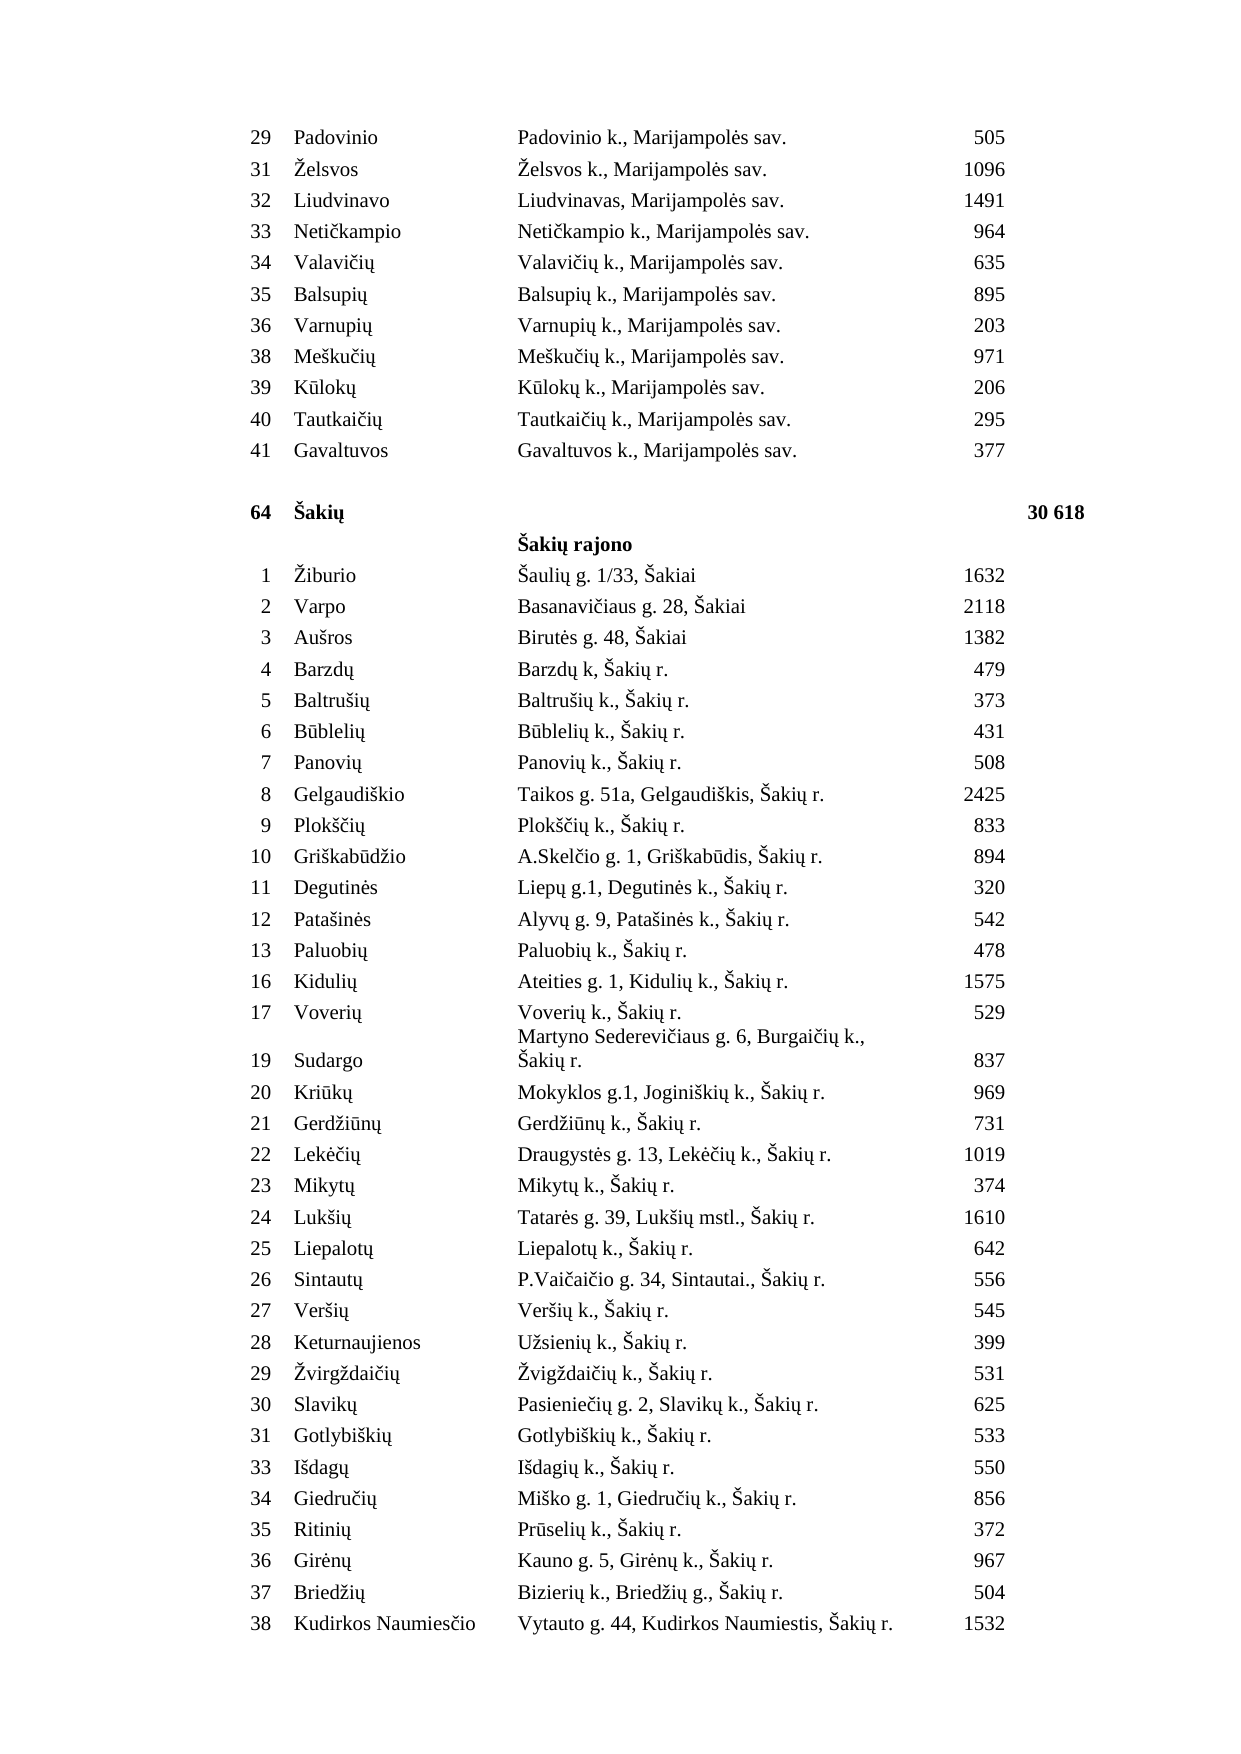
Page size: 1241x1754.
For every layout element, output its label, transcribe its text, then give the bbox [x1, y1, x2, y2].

table_cell 64 [177, 493, 282, 524]
table_cell [1016, 931, 1122, 962]
table_cell Liepalotų k., Šakių r. [506, 1229, 919, 1260]
table_cell 4 [177, 649, 282, 681]
table_cell 964 [919, 212, 1016, 243]
table_cell [282, 462, 506, 493]
table_cell Plokščių [282, 806, 506, 837]
table_cell Gotlybiškių [282, 1416, 506, 1447]
table_cell [1016, 774, 1122, 806]
table_cell 40 [177, 399, 282, 431]
table_cell 1532 [919, 1604, 1016, 1635]
table_cell 508 [919, 743, 1016, 774]
table_cell Kidulių [282, 962, 506, 993]
table_cell 1019 [919, 1135, 1016, 1166]
table_cell Lekėčių [282, 1135, 506, 1166]
table_cell 533 [919, 1416, 1016, 1447]
table_cell Alyvų g. 9, Patašinės k., Šakių r. [506, 899, 919, 931]
table_cell 19 [177, 1024, 282, 1072]
table_cell 203 [919, 306, 1016, 337]
table_cell Šakių [282, 493, 506, 524]
table_cell Gavaltuvos [282, 431, 506, 462]
table_cell 29 [177, 118, 282, 149]
table_cell Varnupių [282, 306, 506, 337]
table_cell [1016, 212, 1122, 243]
table_cell [1016, 649, 1122, 681]
table_cell Prūselių k., Šakių r. [506, 1510, 919, 1541]
table_cell 372 [919, 1510, 1016, 1541]
table_cell Valavičių [282, 243, 506, 274]
table_cell 1575 [919, 962, 1016, 993]
table_cell Želsvos k., Marijampolės sav. [506, 149, 919, 181]
table_cell Sintautų [282, 1260, 506, 1291]
table_cell Kūlokų k., Marijampolės sav. [506, 368, 919, 399]
table_cell Padovinio k., Marijampolės sav. [506, 118, 919, 149]
table_cell 7 [177, 743, 282, 774]
table_cell 3 [177, 618, 282, 649]
table_cell [1016, 337, 1122, 368]
table_cell 895 [919, 274, 1016, 306]
table_cell 30 [177, 1385, 282, 1416]
table_cell Tatarės g. 39, Lukšių mstl., Šakių r. [506, 1198, 919, 1229]
table_cell Miško g. 1, Giedručių k., Šakių r. [506, 1479, 919, 1510]
table_cell [1016, 1260, 1122, 1291]
table_cell [1016, 1229, 1122, 1260]
table_cell [1016, 962, 1122, 993]
table_cell 529 [919, 993, 1016, 1024]
table_cell Netičkampio [282, 212, 506, 243]
table_cell Barzdų k, Šakių r. [506, 649, 919, 681]
table_cell Būblelių k., Šakių r. [506, 712, 919, 743]
table_cell Lukšių [282, 1198, 506, 1229]
table_cell A.Skelčio g. 1, Griškabūdis, Šakių r. [506, 837, 919, 868]
table_cell Degutinės [282, 868, 506, 899]
table_cell 837 [919, 1024, 1016, 1072]
table_cell P.Vaičaičio g. 34, Sintautai., Šakių r. [506, 1260, 919, 1291]
table_cell [1016, 806, 1122, 837]
table_cell Balsupių [282, 274, 506, 306]
table_cell Ritinių [282, 1510, 506, 1541]
table_cell Giedručių [282, 1479, 506, 1510]
table_cell Briedžių [282, 1573, 506, 1604]
table_cell Liepalotų [282, 1229, 506, 1260]
table_cell 377 [919, 431, 1016, 462]
table_cell 505 [919, 118, 1016, 149]
table_cell 33 [177, 1448, 282, 1479]
table_cell Birutės g. 48, Šakiai [506, 618, 919, 649]
table_cell 374 [919, 1166, 1016, 1197]
table_cell 33 [177, 212, 282, 243]
table_cell Veršių [282, 1291, 506, 1322]
table_cell 478 [919, 931, 1016, 962]
table_cell [1016, 1573, 1122, 1604]
table_cell 26 [177, 1260, 282, 1291]
table_cell Girėnų [282, 1541, 506, 1572]
table_cell Šakių rajono [506, 524, 919, 556]
table_cell [282, 524, 506, 556]
table_cell 34 [177, 1479, 282, 1510]
table_cell [1016, 368, 1122, 399]
table_cell Baltrušių [282, 681, 506, 712]
table_cell Gerdžiūnų k., Šakių r. [506, 1104, 919, 1135]
table_cell [1016, 118, 1122, 149]
table_cell Varpo [282, 587, 506, 618]
table_cell [177, 524, 282, 556]
table_cell 36 [177, 1541, 282, 1572]
table_cell Žvigždaičių k., Šakių r. [506, 1354, 919, 1385]
table_cell Balsupių k., Marijampolės sav. [506, 274, 919, 306]
table_cell Baltrušių k., Šakių r. [506, 681, 919, 712]
table_cell 2118 [919, 587, 1016, 618]
table_cell Žiburio [282, 556, 506, 587]
table_cell 731 [919, 1104, 1016, 1135]
table_cell Gotlybiškių k., Šakių r. [506, 1416, 919, 1447]
table_cell Griškabūdžio [282, 837, 506, 868]
table_cell 31 [177, 149, 282, 181]
table_cell [1016, 1604, 1122, 1635]
table_cell [1016, 1541, 1122, 1572]
table_cell 25 [177, 1229, 282, 1260]
table_cell Meškučių [282, 337, 506, 368]
table_cell Gavaltuvos k., Marijampolės sav. [506, 431, 919, 462]
table_cell [506, 493, 919, 524]
table_cell 320 [919, 868, 1016, 899]
table_cell [919, 524, 1016, 556]
table_cell 12 [177, 899, 282, 931]
table_cell 31 [177, 1416, 282, 1447]
table_cell Netičkampio k., Marijampolės sav. [506, 212, 919, 243]
table_cell [1016, 681, 1122, 712]
table_cell 545 [919, 1291, 1016, 1322]
table_cell 32 [177, 181, 282, 212]
table_cell 531 [919, 1354, 1016, 1385]
table_cell 37 [177, 1573, 282, 1604]
table_cell Slavikų [282, 1385, 506, 1416]
table_cell Martyno Sederevičiaus g. 6, Burgaičių k., Šakių r. [506, 1024, 919, 1072]
table_cell 295 [919, 399, 1016, 431]
table_cell Būblelių [282, 712, 506, 743]
table_cell 1610 [919, 1198, 1016, 1229]
table_cell Plokščių k., Šakių r. [506, 806, 919, 837]
table_cell 556 [919, 1260, 1016, 1291]
table_cell 17 [177, 993, 282, 1024]
table_cell [1016, 524, 1122, 556]
table_cell 971 [919, 337, 1016, 368]
table_cell [1016, 1135, 1122, 1166]
table_cell Panovių k., Šakių r. [506, 743, 919, 774]
table_cell 550 [919, 1448, 1016, 1479]
table_cell Kauno g. 5, Girėnų k., Šakių r. [506, 1541, 919, 1572]
table_cell [1016, 837, 1122, 868]
table_cell [1016, 1073, 1122, 1104]
table_cell 29 [177, 1354, 282, 1385]
table_cell Šaulių g. 1/33, Šakiai [506, 556, 919, 587]
table_cell [1016, 1479, 1122, 1510]
table_cell Barzdų [282, 649, 506, 681]
table_cell [1016, 181, 1122, 212]
table_cell 41 [177, 431, 282, 462]
table_cell Mokyklos g.1, Joginiškių k., Šakių r. [506, 1073, 919, 1104]
table_cell 38 [177, 337, 282, 368]
table_cell 399 [919, 1323, 1016, 1354]
table_cell 16 [177, 962, 282, 993]
table_cell Užsienių k., Šakių r. [506, 1323, 919, 1354]
table_cell Voverių [282, 993, 506, 1024]
table_cell Bizierių k., Briedžių g., Šakių r. [506, 1573, 919, 1604]
table_cell 1491 [919, 181, 1016, 212]
table_cell [1016, 274, 1122, 306]
table_cell 856 [919, 1479, 1016, 1510]
table_cell Veršių k., Šakių r. [506, 1291, 919, 1322]
table_cell 1382 [919, 618, 1016, 649]
table_cell 894 [919, 837, 1016, 868]
table_cell 27 [177, 1291, 282, 1322]
table_cell 373 [919, 681, 1016, 712]
table_cell Panovių [282, 743, 506, 774]
table_cell 35 [177, 274, 282, 306]
table_cell Išdagų [282, 1448, 506, 1479]
table_cell 9 [177, 806, 282, 837]
table_cell Kūlokų [282, 368, 506, 399]
table_cell Liudvinavas, Marijampolės sav. [506, 181, 919, 212]
table_cell 1632 [919, 556, 1016, 587]
table_cell 206 [919, 368, 1016, 399]
table_cell Išdagių k., Šakių r. [506, 1448, 919, 1479]
table_cell Kriūkų [282, 1073, 506, 1104]
table_cell 1 [177, 556, 282, 587]
table_cell [1016, 1448, 1122, 1479]
table_cell Paluobių [282, 931, 506, 962]
table_cell 22 [177, 1135, 282, 1166]
table_cell [1016, 618, 1122, 649]
table_cell Mikytų [282, 1166, 506, 1197]
table_cell Tautkaičių [282, 399, 506, 431]
table_cell 34 [177, 243, 282, 274]
table_cell 969 [919, 1073, 1016, 1104]
table_cell Keturnaujienos [282, 1323, 506, 1354]
table_cell Žvirgždaičių [282, 1354, 506, 1385]
table_cell 642 [919, 1229, 1016, 1260]
table_cell Voverių k., Šakių r. [506, 993, 919, 1024]
table_cell [1016, 1104, 1122, 1135]
table_cell [1016, 462, 1122, 493]
table_cell Gelgaudiškio [282, 774, 506, 806]
table_cell [1016, 1198, 1122, 1229]
table_cell Varnupių k., Marijampolės sav. [506, 306, 919, 337]
table_cell Želsvos [282, 149, 506, 181]
table_cell Vytauto g. 44, Kudirkos Naumiestis, Šakių r. [506, 1604, 919, 1635]
table_cell 13 [177, 931, 282, 962]
table_cell Kudirkos Naumiesčio [282, 1604, 506, 1635]
table_cell 1096 [919, 149, 1016, 181]
table_cell 10 [177, 837, 282, 868]
table_cell Draugystės g. 13, Lekėčių k., Šakių r. [506, 1135, 919, 1166]
table_cell Gerdžiūnų [282, 1104, 506, 1135]
table_cell 431 [919, 712, 1016, 743]
table_cell 11 [177, 868, 282, 899]
table_cell 479 [919, 649, 1016, 681]
table_cell [506, 462, 919, 493]
table_cell 38 [177, 1604, 282, 1635]
table_cell [1016, 1291, 1122, 1322]
table_cell [1016, 1385, 1122, 1416]
table_cell Patašinės [282, 899, 506, 931]
table_cell [919, 493, 1016, 524]
table_cell [919, 462, 1016, 493]
table_cell Liepų g.1, Degutinės k., Šakių r. [506, 868, 919, 899]
table_cell Tautkaičių k., Marijampolės sav. [506, 399, 919, 431]
table_cell [1016, 431, 1122, 462]
table_cell 20 [177, 1073, 282, 1104]
table_cell [1016, 556, 1122, 587]
table_cell 24 [177, 1198, 282, 1229]
table_cell Meškučių k., Marijampolės sav. [506, 337, 919, 368]
table_cell 635 [919, 243, 1016, 274]
table_cell 39 [177, 368, 282, 399]
table_cell [1016, 1024, 1122, 1072]
table_cell Paluobių k., Šakių r. [506, 931, 919, 962]
table_cell [1016, 1416, 1122, 1447]
table_cell Mikytų k., Šakių r. [506, 1166, 919, 1197]
table_cell 8 [177, 774, 282, 806]
table_cell 967 [919, 1541, 1016, 1572]
table_cell 23 [177, 1166, 282, 1197]
table_cell 35 [177, 1510, 282, 1541]
table_cell 5 [177, 681, 282, 712]
table_cell [1016, 306, 1122, 337]
table_cell Liudvinavo [282, 181, 506, 212]
table_cell Basanavičiaus g. 28, Šakiai [506, 587, 919, 618]
table_cell [1016, 743, 1122, 774]
table_cell [1016, 1323, 1122, 1354]
table_cell [1016, 1166, 1122, 1197]
table_cell 36 [177, 306, 282, 337]
table_cell [1016, 868, 1122, 899]
table_cell Valavičių k., Marijampolės sav. [506, 243, 919, 274]
table_cell 28 [177, 1323, 282, 1354]
table_cell [1016, 899, 1122, 931]
table_cell Padovinio [282, 118, 506, 149]
table_cell 30 618 [1016, 493, 1122, 524]
table_cell [1016, 149, 1122, 181]
table_cell 6 [177, 712, 282, 743]
table_cell 542 [919, 899, 1016, 931]
table_cell 21 [177, 1104, 282, 1135]
table_cell [1016, 587, 1122, 618]
table_cell 504 [919, 1573, 1016, 1604]
table_cell Sudargo [282, 1024, 506, 1072]
table_cell [1016, 1510, 1122, 1541]
table_cell [1016, 243, 1122, 274]
table_cell 833 [919, 806, 1016, 837]
table_cell 2425 [919, 774, 1016, 806]
table_cell [1016, 993, 1122, 1024]
table_cell Pasieniečių g. 2, Slavikų k., Šakių r. [506, 1385, 919, 1416]
table_cell 625 [919, 1385, 1016, 1416]
table_cell Taikos g. 51a, Gelgaudiškis, Šakių r. [506, 774, 919, 806]
table_cell Ateities g. 1, Kidulių k., Šakių r. [506, 962, 919, 993]
table_cell [1016, 399, 1122, 431]
table_cell [1016, 712, 1122, 743]
table_cell [177, 462, 282, 493]
table_cell Aušros [282, 618, 506, 649]
table_cell [1016, 1354, 1122, 1385]
table_cell 2 [177, 587, 282, 618]
